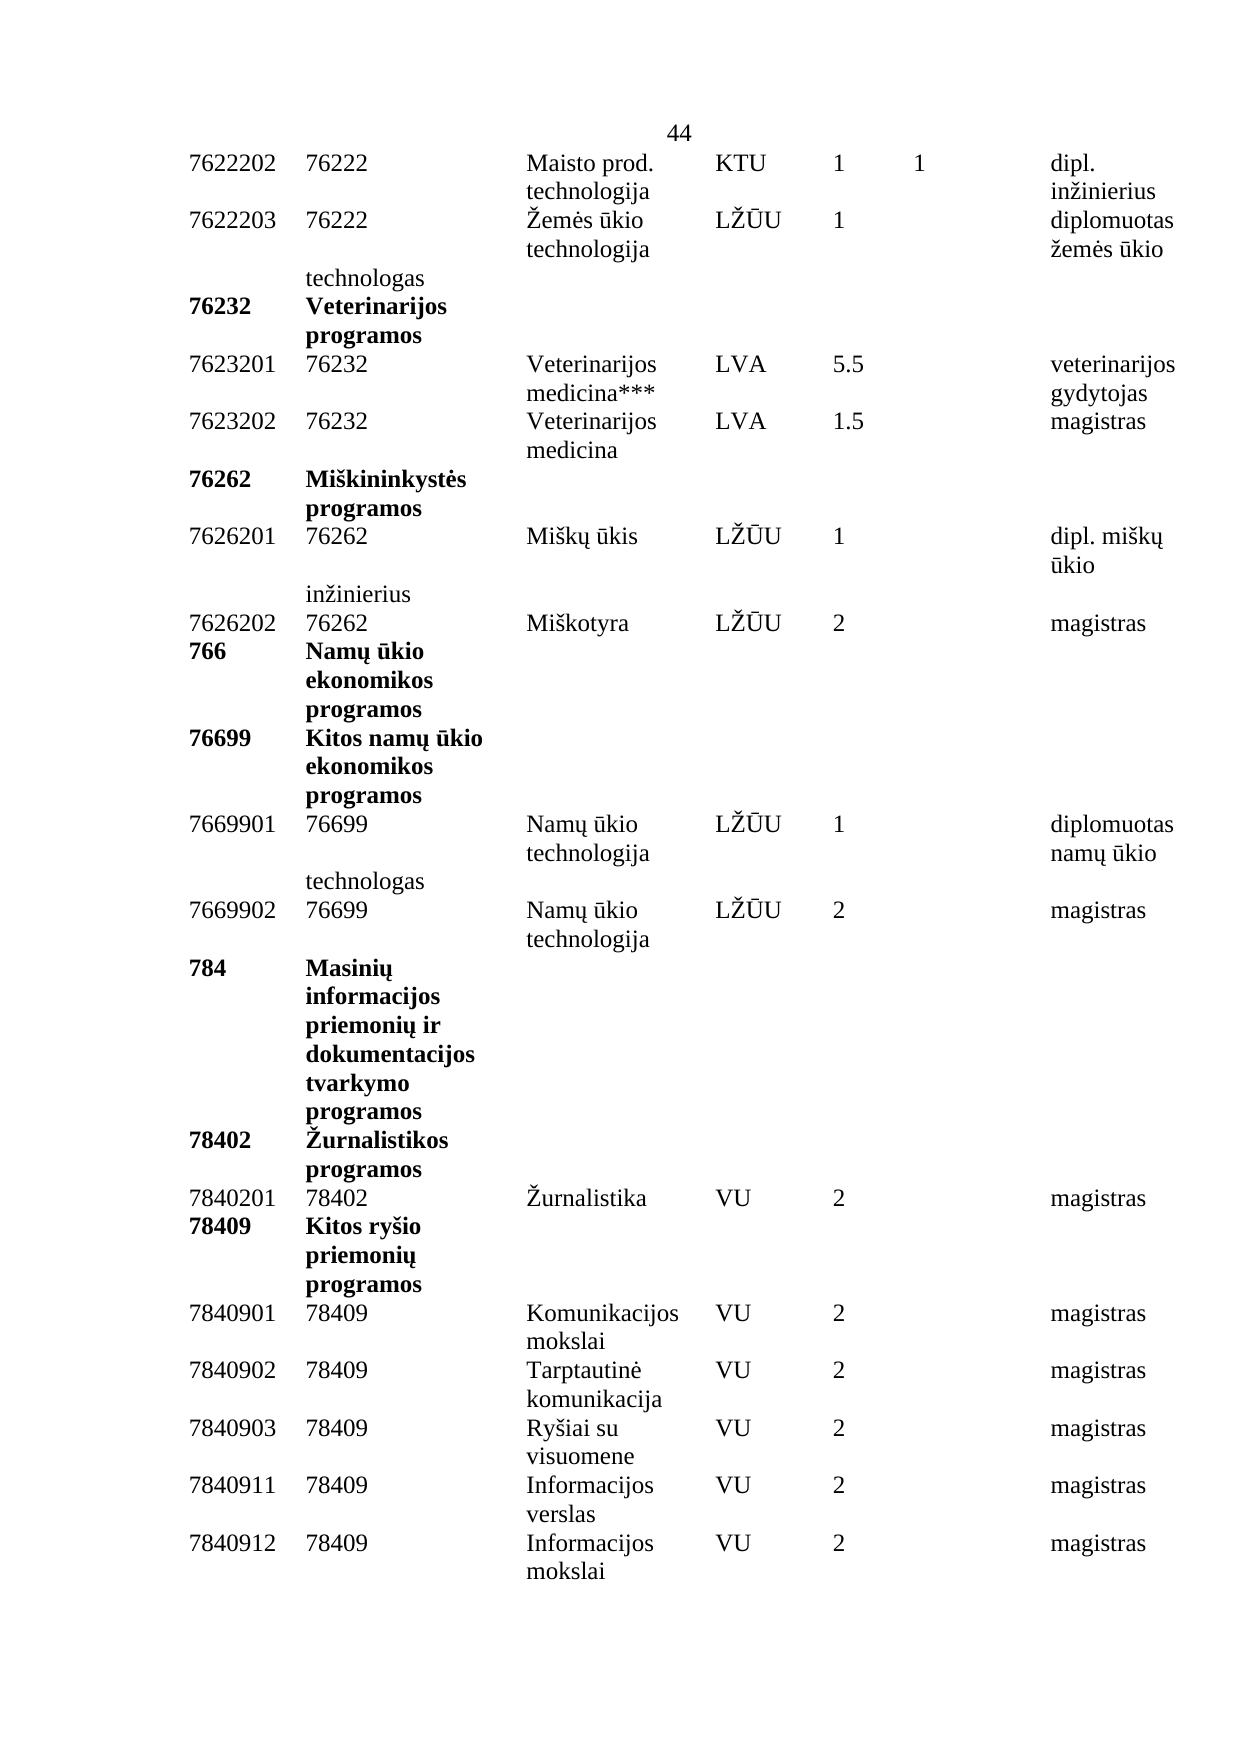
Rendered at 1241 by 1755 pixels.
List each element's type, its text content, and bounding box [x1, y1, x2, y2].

table_cell [902, 636, 973, 723]
table_cell technologas [294, 866, 515, 895]
table_cell [1202, 464, 1207, 521]
table_cell 2 [821, 608, 902, 636]
table_cell VU [704, 1413, 821, 1470]
table_cell 7840912 [177, 1528, 294, 1585]
table_cell [515, 1125, 704, 1183]
table_cell VU [704, 1298, 821, 1355]
table_cell [1039, 263, 1197, 291]
table_cell [515, 866, 704, 895]
table_cell Veterinarijos programos [294, 291, 515, 349]
table_cell [902, 895, 973, 953]
table_cell 1 [821, 205, 902, 263]
table_cell [1202, 895, 1207, 953]
table_cell [1202, 521, 1207, 579]
table_cell [821, 1211, 902, 1298]
table_cell 7626202 [177, 608, 294, 636]
table_cell magistras [1039, 1183, 1197, 1211]
table_cell [1202, 148, 1207, 205]
table_cell 7840901 [177, 1298, 294, 1355]
table_cell [1197, 1211, 1202, 1298]
table_cell [515, 291, 704, 349]
table_cell 1.5 [821, 406, 902, 464]
table_cell Tarptautinė komunikacija [515, 1355, 704, 1413]
table_cell [1039, 1211, 1197, 1298]
table_cell [973, 349, 1039, 406]
table_cell diplomuotas namų ūkio [1039, 809, 1197, 866]
table_cell [973, 1470, 1039, 1528]
table_cell [515, 636, 704, 723]
table_cell [1039, 866, 1197, 895]
table_cell [1202, 205, 1207, 263]
table_cell 2 [821, 895, 902, 953]
table_cell [1197, 895, 1202, 953]
table_cell [1202, 608, 1207, 636]
table_cell 1 [902, 148, 973, 205]
table_cell 78409 [294, 1528, 515, 1585]
table_cell LŽŪU [704, 608, 821, 636]
table_cell [821, 263, 902, 291]
table_cell 2 [821, 1183, 902, 1211]
table_cell [973, 895, 1039, 953]
table_cell [1197, 406, 1202, 464]
table_cell [1202, 406, 1207, 464]
table_cell [1197, 1298, 1202, 1355]
table_cell 1 [821, 148, 902, 205]
table_cell [902, 464, 973, 521]
table_cell [1202, 1528, 1207, 1585]
table_cell [704, 1125, 821, 1183]
table_cell [1197, 521, 1202, 579]
table_cell 76699 [294, 895, 515, 953]
table_cell [704, 291, 821, 349]
table_cell 7623202 [177, 406, 294, 464]
table_cell [1197, 1125, 1202, 1183]
table_cell [902, 1470, 973, 1528]
table_cell [973, 1211, 1039, 1298]
table_cell [1202, 866, 1207, 895]
table_cell [973, 1355, 1039, 1413]
table_cell [1202, 1211, 1207, 1298]
table_cell [973, 521, 1039, 579]
table_cell [973, 953, 1039, 1125]
table_cell [821, 579, 902, 608]
table_cell [1039, 464, 1197, 521]
table_cell [973, 723, 1039, 809]
table_cell 76222 [294, 148, 515, 205]
table_cell [902, 263, 973, 291]
table_cell [1039, 953, 1197, 1125]
table_cell [821, 953, 902, 1125]
table_cell 7623201 [177, 349, 294, 406]
table_cell [704, 579, 821, 608]
table_cell [515, 723, 704, 809]
table_cell [1039, 291, 1197, 349]
table_cell [973, 464, 1039, 521]
table_cell [973, 291, 1039, 349]
table_cell [1197, 866, 1202, 895]
table_cell [515, 579, 704, 608]
table_cell [704, 866, 821, 895]
table_cell 7840911 [177, 1470, 294, 1528]
table_cell [821, 291, 902, 349]
table_cell [1197, 953, 1202, 1125]
table_cell [902, 953, 973, 1125]
table_cell [704, 1211, 821, 1298]
table_cell LŽŪU [704, 205, 821, 263]
table_cell [515, 464, 704, 521]
table_cell [973, 1125, 1039, 1183]
table_cell inžinierius [294, 579, 515, 608]
table_cell [821, 1125, 902, 1183]
table_cell [1202, 1298, 1207, 1355]
table_cell Namų ūkio technologija [515, 809, 704, 866]
table_cell 76262 [294, 521, 515, 579]
table_cell 7669901 [177, 809, 294, 866]
table_cell Maisto prod. technologija [515, 148, 704, 205]
table_cell 76222 [294, 205, 515, 263]
table_cell Veterinarijos medicina*** [515, 349, 704, 406]
table_cell [1202, 636, 1207, 723]
table_cell Žemės ūkio technologija [515, 205, 704, 263]
table_cell [1202, 723, 1207, 809]
table_cell [902, 1125, 973, 1183]
table_cell [973, 148, 1039, 205]
table_cell [1197, 809, 1202, 866]
table_cell Žurnalistikos programos [294, 1125, 515, 1183]
table_cell [973, 1183, 1039, 1211]
table_cell [1197, 608, 1202, 636]
table_cell magistras [1039, 1298, 1197, 1355]
table_cell Miškotyra [515, 608, 704, 636]
table_cell 784 [177, 953, 294, 1125]
table_cell [1197, 723, 1202, 809]
table_cell 78409 [294, 1413, 515, 1470]
table_cell [821, 723, 902, 809]
table_cell [973, 1413, 1039, 1470]
table_cell [177, 866, 294, 895]
table_cell 78409 [294, 1470, 515, 1528]
table_cell [1197, 291, 1202, 349]
table_cell [1197, 148, 1202, 205]
table_cell [973, 263, 1039, 291]
table_cell LŽŪU [704, 521, 821, 579]
table_cell 2 [821, 1470, 902, 1528]
table_cell magistras [1039, 895, 1197, 953]
table_cell [1197, 636, 1202, 723]
table_cell dipl. miškų ūkio [1039, 521, 1197, 579]
table_cell LŽŪU [704, 895, 821, 953]
table_cell [1202, 809, 1207, 866]
table_cell Namų ūkio technologija [515, 895, 704, 953]
table_cell magistras [1039, 406, 1197, 464]
table_cell [902, 866, 973, 895]
table_cell [704, 723, 821, 809]
table_cell Informacijos verslas [515, 1470, 704, 1528]
table_cell magistras [1039, 1355, 1197, 1413]
table_cell VU [704, 1470, 821, 1528]
table_cell [1202, 579, 1207, 608]
table_cell [902, 1528, 973, 1585]
table_cell [1197, 263, 1202, 291]
table_cell veterinarijos gydytojas [1039, 349, 1197, 406]
table_cell 1 [821, 521, 902, 579]
table_cell 2 [821, 1528, 902, 1585]
table_cell [704, 464, 821, 521]
table_cell [1197, 1355, 1202, 1413]
table_cell [902, 1183, 973, 1211]
table_cell LVA [704, 349, 821, 406]
table_cell LVA [704, 406, 821, 464]
table_cell Žurnalistika [515, 1183, 704, 1211]
table_cell KTU [704, 148, 821, 205]
table_cell VU [704, 1183, 821, 1211]
table_cell 76232 [294, 406, 515, 464]
table_cell 76699 [177, 723, 294, 809]
table_cell [1202, 1413, 1207, 1470]
table_cell [973, 406, 1039, 464]
table_cell [902, 1211, 973, 1298]
table_cell [1039, 579, 1197, 608]
table_cell [1202, 953, 1207, 1125]
table_cell [973, 205, 1039, 263]
table_cell 5.5 [821, 349, 902, 406]
table_cell [1202, 1183, 1207, 1211]
table_cell [902, 809, 973, 866]
table_cell 2 [821, 1413, 902, 1470]
table_cell technologas [294, 263, 515, 291]
table_cell [973, 1528, 1039, 1585]
table_cell 78409 [294, 1355, 515, 1413]
table_cell [1197, 349, 1202, 406]
table_cell magistras [1039, 1413, 1197, 1470]
table_cell [515, 953, 704, 1125]
table_cell dipl. inžinierius [1039, 148, 1197, 205]
table_cell [821, 464, 902, 521]
table_cell [704, 953, 821, 1125]
table_cell Kitos ryšio priemonių programos [294, 1211, 515, 1298]
table_cell Namų ūkio ekonomikos programos [294, 636, 515, 723]
table_cell 2 [821, 1298, 902, 1355]
table_cell 76232 [294, 349, 515, 406]
table_cell [177, 263, 294, 291]
table_cell [902, 205, 973, 263]
table_cell [704, 263, 821, 291]
table_cell 76262 [177, 464, 294, 521]
table_cell [902, 723, 973, 809]
table_cell Komunikacijos mokslai [515, 1298, 704, 1355]
table_cell 7622203 [177, 205, 294, 263]
table_cell [1039, 1125, 1197, 1183]
table_cell [515, 263, 704, 291]
table_cell [821, 636, 902, 723]
table_cell 76232 [177, 291, 294, 349]
table_cell [973, 579, 1039, 608]
table_cell diplomuotas žemės ūkio [1039, 205, 1197, 263]
table_cell [902, 291, 973, 349]
table_cell 2 [821, 1355, 902, 1413]
table_cell Veterinarijos medicina [515, 406, 704, 464]
table_cell [1197, 1413, 1202, 1470]
table_cell [704, 636, 821, 723]
table_cell 1 [821, 809, 902, 866]
table_cell [515, 1211, 704, 1298]
table_cell [1202, 1355, 1207, 1413]
table_cell 78402 [294, 1183, 515, 1211]
table_cell LŽŪU [704, 809, 821, 866]
table_cell 76262 [294, 608, 515, 636]
table_cell [1202, 263, 1207, 291]
table_cell [1039, 723, 1197, 809]
table_cell 7840201 [177, 1183, 294, 1211]
table_cell [1202, 1470, 1207, 1528]
table_cell [973, 608, 1039, 636]
table_cell 78409 [294, 1298, 515, 1355]
table_cell [973, 636, 1039, 723]
table_cell 7669902 [177, 895, 294, 953]
table_cell [973, 809, 1039, 866]
table_cell [902, 1355, 973, 1413]
table_cell [902, 1413, 973, 1470]
table_cell [1039, 636, 1197, 723]
table_cell 7622202 [177, 148, 294, 205]
table_cell [902, 349, 973, 406]
table_cell Kitos namų ūkio ekonomikos programos [294, 723, 515, 809]
table_cell [902, 579, 973, 608]
table_cell 78409 [177, 1211, 294, 1298]
table_cell [902, 521, 973, 579]
table_cell [902, 1298, 973, 1355]
table_cell Masinių informacijos priemonių ir dokumentacijos tvarkymo programos [294, 953, 515, 1125]
table_cell [1202, 1125, 1207, 1183]
table_cell 76699 [294, 809, 515, 866]
table_cell [821, 866, 902, 895]
table_cell VU [704, 1528, 821, 1585]
table_cell [1202, 291, 1207, 349]
table_cell 7626201 [177, 521, 294, 579]
table_cell 7840903 [177, 1413, 294, 1470]
table_cell [1197, 205, 1202, 263]
table_cell 7840902 [177, 1355, 294, 1413]
table_cell magistras [1039, 1528, 1197, 1585]
table_cell 78402 [177, 1125, 294, 1183]
table_cell [1197, 1528, 1202, 1585]
table_cell [973, 1298, 1039, 1355]
table_cell [1197, 464, 1202, 521]
table_cell [177, 579, 294, 608]
table_cell magistras [1039, 608, 1197, 636]
table_cell [1197, 579, 1202, 608]
table_cell [1197, 1183, 1202, 1211]
table_cell [1202, 349, 1207, 406]
table_cell Informacijos mokslai [515, 1528, 704, 1585]
table_cell [902, 608, 973, 636]
table_cell VU [704, 1355, 821, 1413]
table_cell [1197, 1470, 1202, 1528]
table_cell Ryšiai su visuomene [515, 1413, 704, 1470]
table_cell [902, 406, 973, 464]
table_cell Miškų ūkis [515, 521, 704, 579]
table_cell [973, 866, 1039, 895]
table_cell magistras [1039, 1470, 1197, 1528]
table_cell 766 [177, 636, 294, 723]
table_cell Miškininkystės programos [294, 464, 515, 521]
